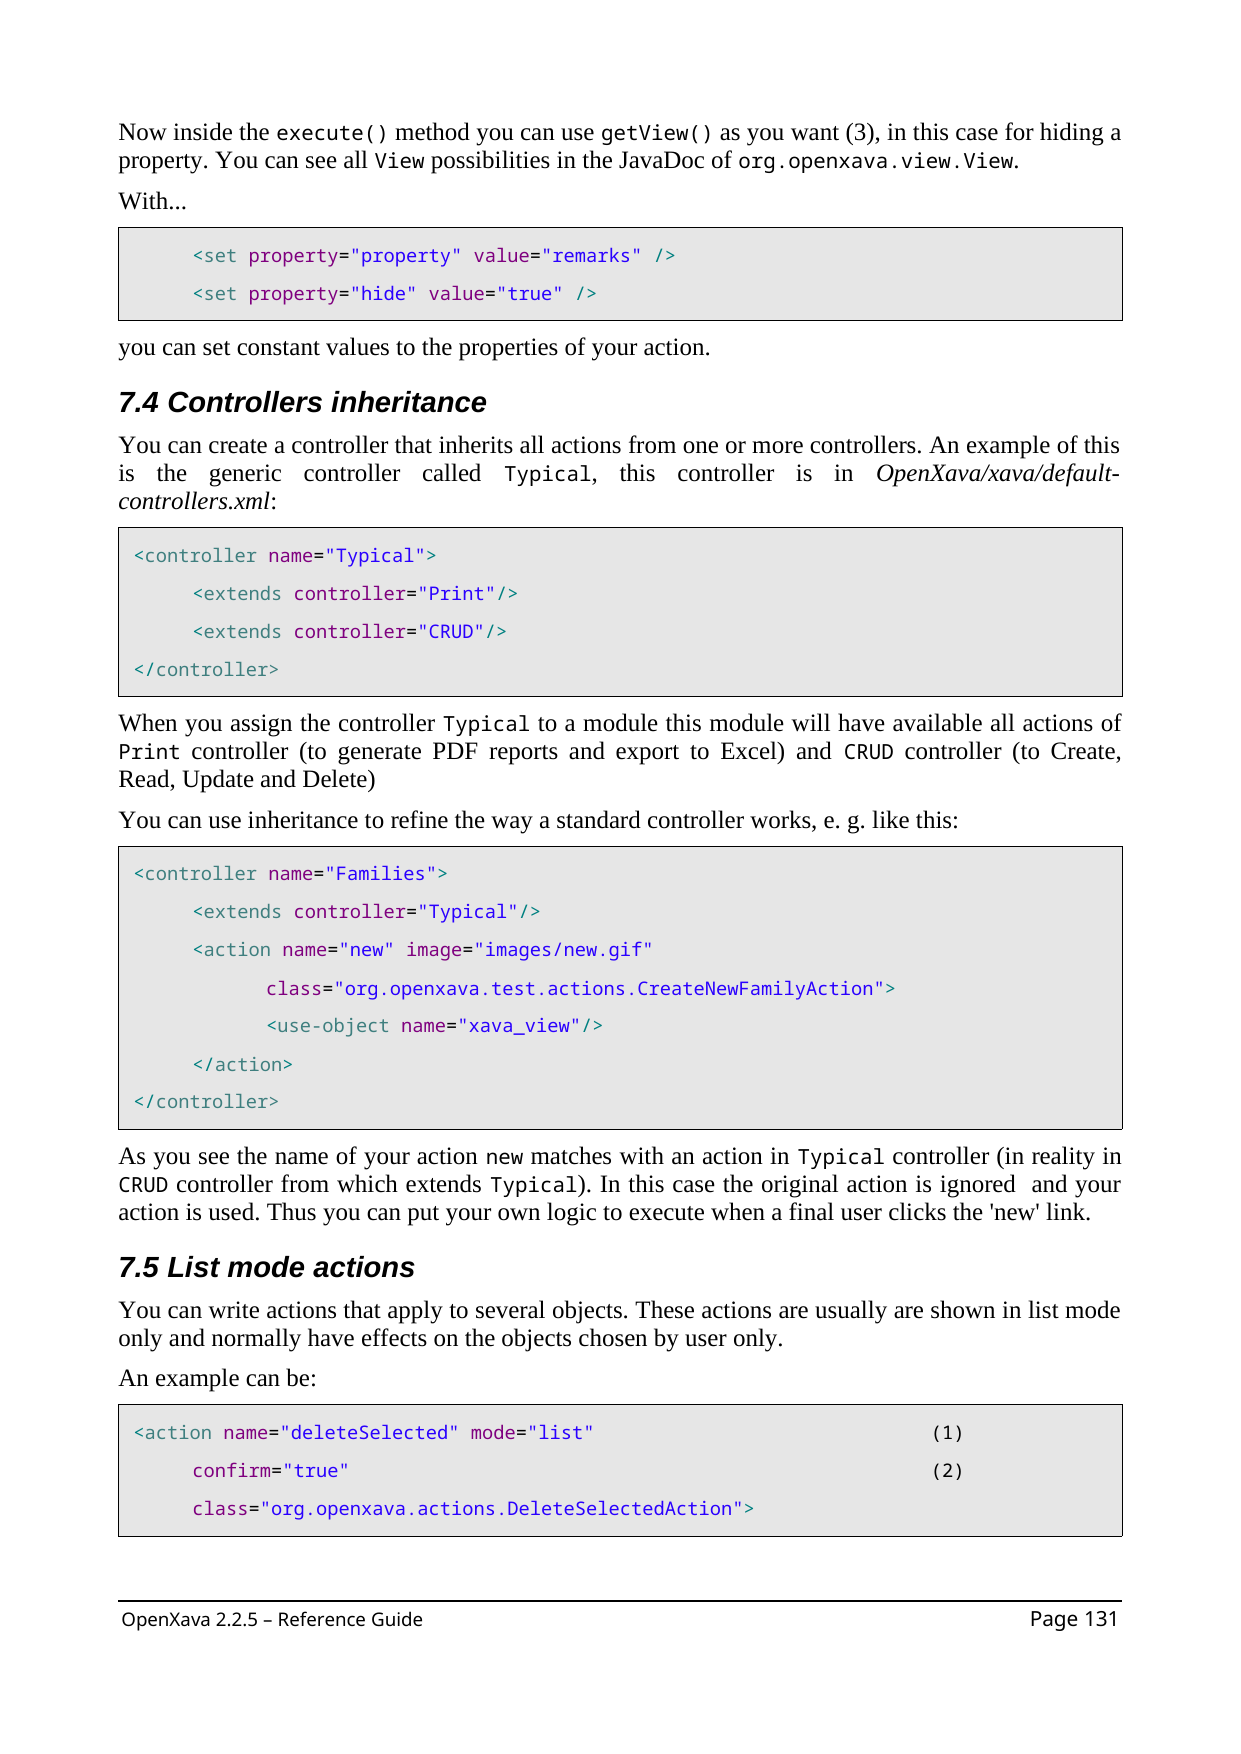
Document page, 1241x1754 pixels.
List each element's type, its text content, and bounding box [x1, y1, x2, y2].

text Now inside the execute() method you can use getView() as you want (3), in this case for hiding a property. You can see all View possibilities in the JavaDoc of org.openxava.view.View. [118, 118, 1122, 174]
subtitle List mode actions [118, 1251, 1122, 1284]
text class="org.openxava.test.actions.CreateNewFamilyAction"> [119, 960, 1122, 998]
text <set property="property" value="remarks" /> [119, 228, 1122, 265]
text <controller name="Families"> [119, 847, 1122, 884]
text When you assign the controller Typical to a module this module will have available all actions of Print controller (to generate PDF reports and export to Excel) and CRUD controller (to Create, Read, Update and Delete) [118, 709, 1122, 793]
text You can use inheritance to refine the way a standard controller works, e. g. like this: [118, 806, 1122, 833]
text </controller> [119, 641, 1122, 696]
text <set property="hide" value="true" /> [119, 265, 1122, 320]
text You can write actions that apply to several objects. These actions are usually are shown in list mode only and normally have effects on the objects chosen by user only. [118, 1296, 1122, 1352]
text <extends controller="Print"/> [119, 565, 1122, 603]
text <extends controller="Typical"/> [119, 884, 1122, 922]
text An example can be: [118, 1364, 1122, 1392]
text </controller> [119, 1074, 1122, 1129]
text With... [118, 187, 1122, 215]
text class="org.openxava.actions.DeleteSelectedAction"> [119, 1480, 1122, 1536]
text <controller name="Typical"> [119, 528, 1122, 565]
text <action name="new" image="images/new.gif" [119, 922, 1122, 960]
text <use-object name="xava_view"/> [119, 998, 1122, 1036]
text </action> [119, 1036, 1122, 1074]
subtitle Controllers inheritance [118, 386, 1122, 418]
text confirm="true" (2) [119, 1442, 1122, 1480]
text <extends controller="CRUD"/> [119, 603, 1122, 641]
text you can set constant values to the properties of your action. [118, 333, 1122, 361]
text <action name="deleteSelected" mode="list" (1) [119, 1405, 1122, 1442]
text As you see the name of your action new matches with an action in Typical controller (in reality in CRUD controller from which extends Typical). In this case the original action is ignored and your action is used. Thus you can put your own logic to execute when a final user clicks the 'new' link. [118, 1142, 1122, 1226]
text You can create a controller that inherits all actions from one or more controllers. An example of this is the generic controller called Typical, this controller is in OpenXava/xava/default-controllers.xml: [118, 431, 1122, 515]
